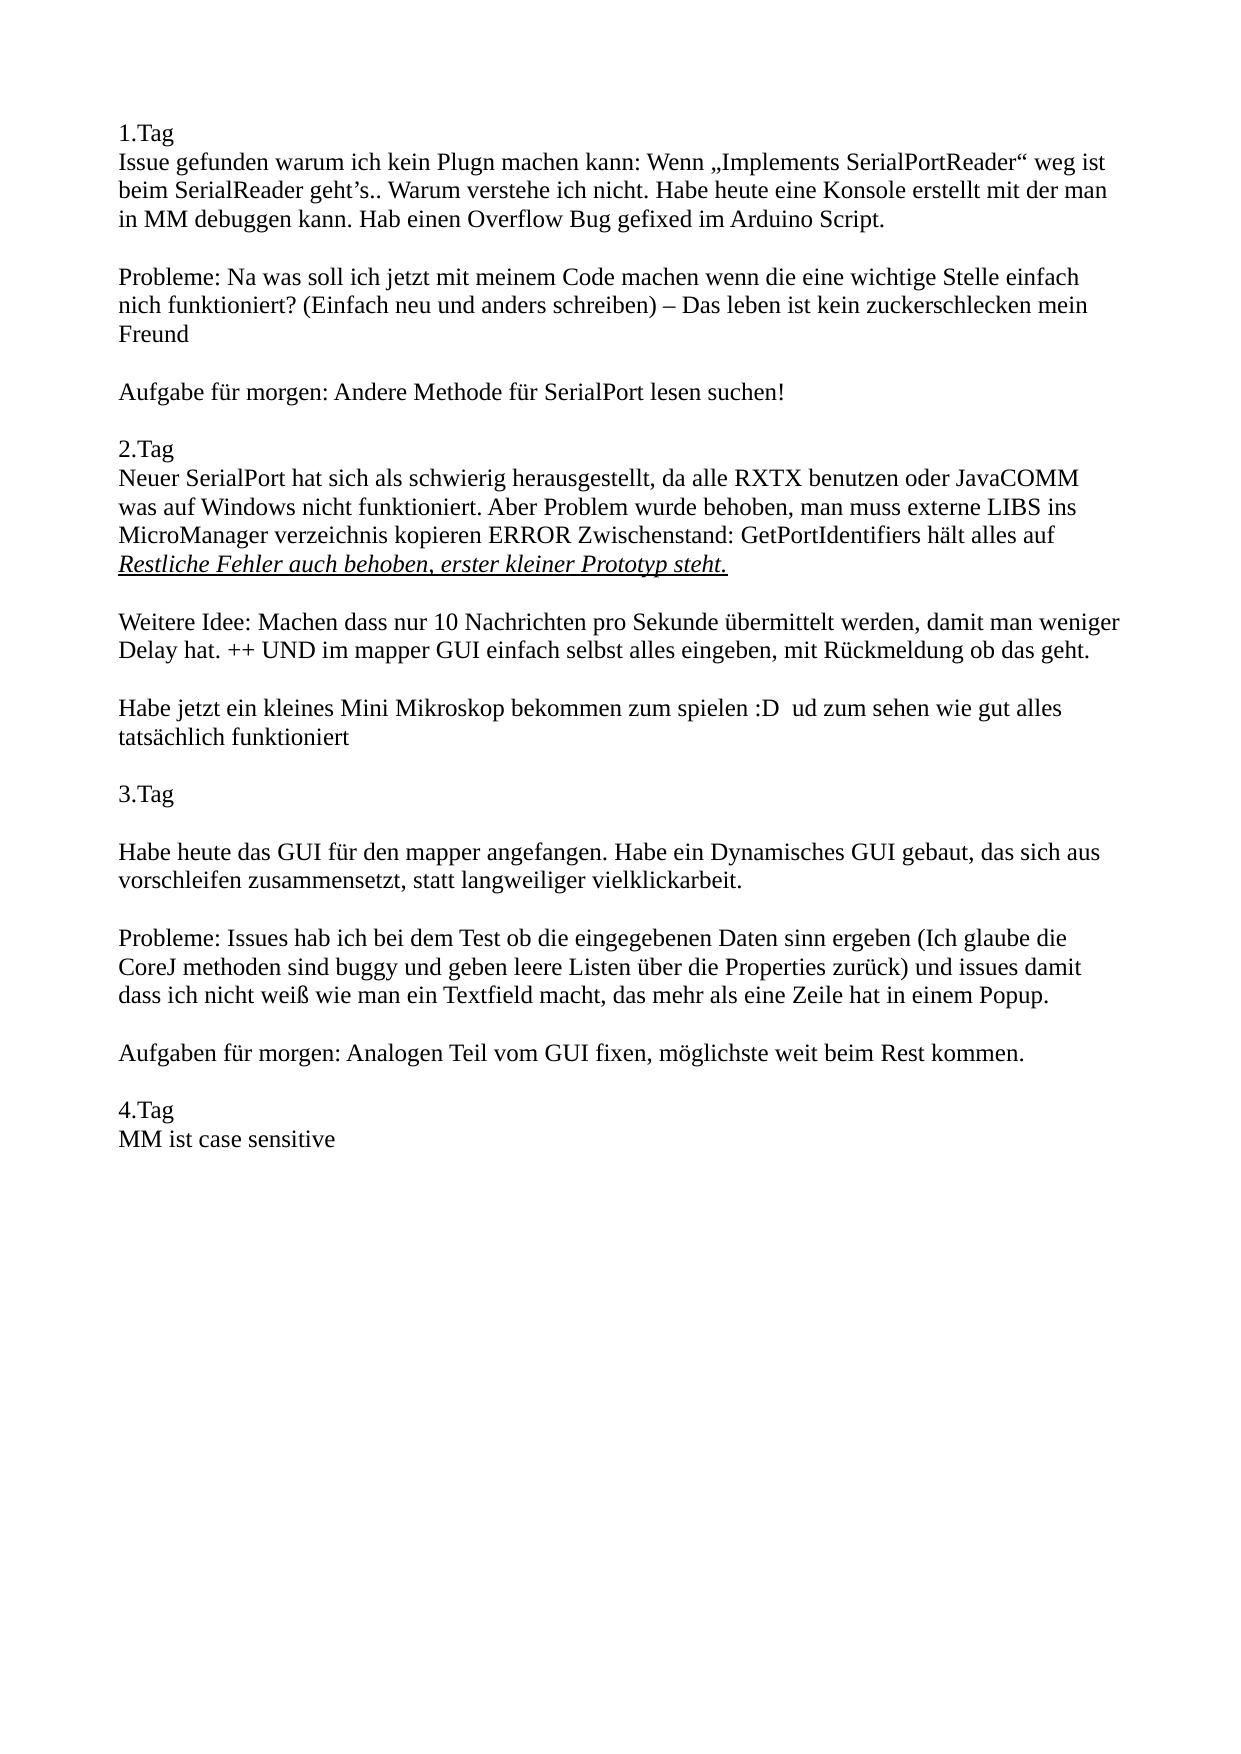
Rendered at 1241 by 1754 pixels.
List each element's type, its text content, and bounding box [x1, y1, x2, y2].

text Probleme: Na was soll ich jetzt mit meinem Code machen wenn die eine wichtige Stelle einfach nich funktioniert? (Einfach neu und anders schreiben) – Das leben ist kein zuckerschlecken mein Freund [118, 262, 1122, 348]
text Habe jetzt ein kleines Mini Mikroskop bekommen zum spielen :D ud zum sehen wie gut alles tatsächlich funktioniert [118, 693, 1122, 751]
text Issue gefunden warum ich kein Plugn machen kann: Wenn „Implements SerialPortReader“ weg ist beim SerialReader geht’s.. Warum verstehe ich nicht. Habe heute eine Konsole erstellt mit der man in MM debuggen kann. Hab einen Overflow Bug gefixed im Arduino Script. [118, 147, 1122, 233]
text Aufgabe für morgen: Andere Methode für SerialPort lesen suchen! [118, 377, 1122, 406]
text MM ist case sensitive [118, 1124, 1122, 1153]
text 1.Tag [118, 118, 1122, 147]
text Neuer SerialPort hat sich als schwierig herausgestellt, da alle RXTX benutzen oder JavaCOMM was auf Windows nicht funktioniert. Aber Problem wurde behoben, man muss externe LIBS ins MicroManager verzeichnis kopieren ERROR Zwischenstand: GetPortIdentifiers hält alles auf [118, 463, 1122, 549]
text Probleme: Issues hab ich bei dem Test ob die eingegebenen Daten sinn ergeben (Ich glaube die CoreJ methoden sind buggy und geben leere Listen über die Properties zurück) und issues damit dass ich nicht weiß wie man ein Textfield macht, das mehr als eine Zeile hat in einem Popup. [118, 923, 1122, 1009]
text 4.Tag [118, 1096, 1122, 1124]
text 2.Tag [118, 434, 1122, 463]
text 3.Tag [118, 779, 1122, 808]
text Aufgaben für morgen: Analogen Teil vom GUI fixen, möglichste weit beim Rest kommen. [118, 1038, 1122, 1067]
text Weitere Idee: Machen dass nur 10 Nachrichten pro Sekunde übermittelt werden, damit man weniger Delay hat. ++ UND im mapper GUI einfach selbst alles eingeben, mit Rückmeldung ob das geht. [118, 607, 1122, 664]
text Habe heute das GUI für den mapper angefangen. Habe ein Dynamisches GUI gebaut, das sich aus vorschleifen zusammensetzt, statt langweiliger vielklickarbeit. [118, 837, 1122, 894]
text Restliche Fehler auch behoben, erster kleiner Prototyp steht. [118, 549, 1122, 578]
